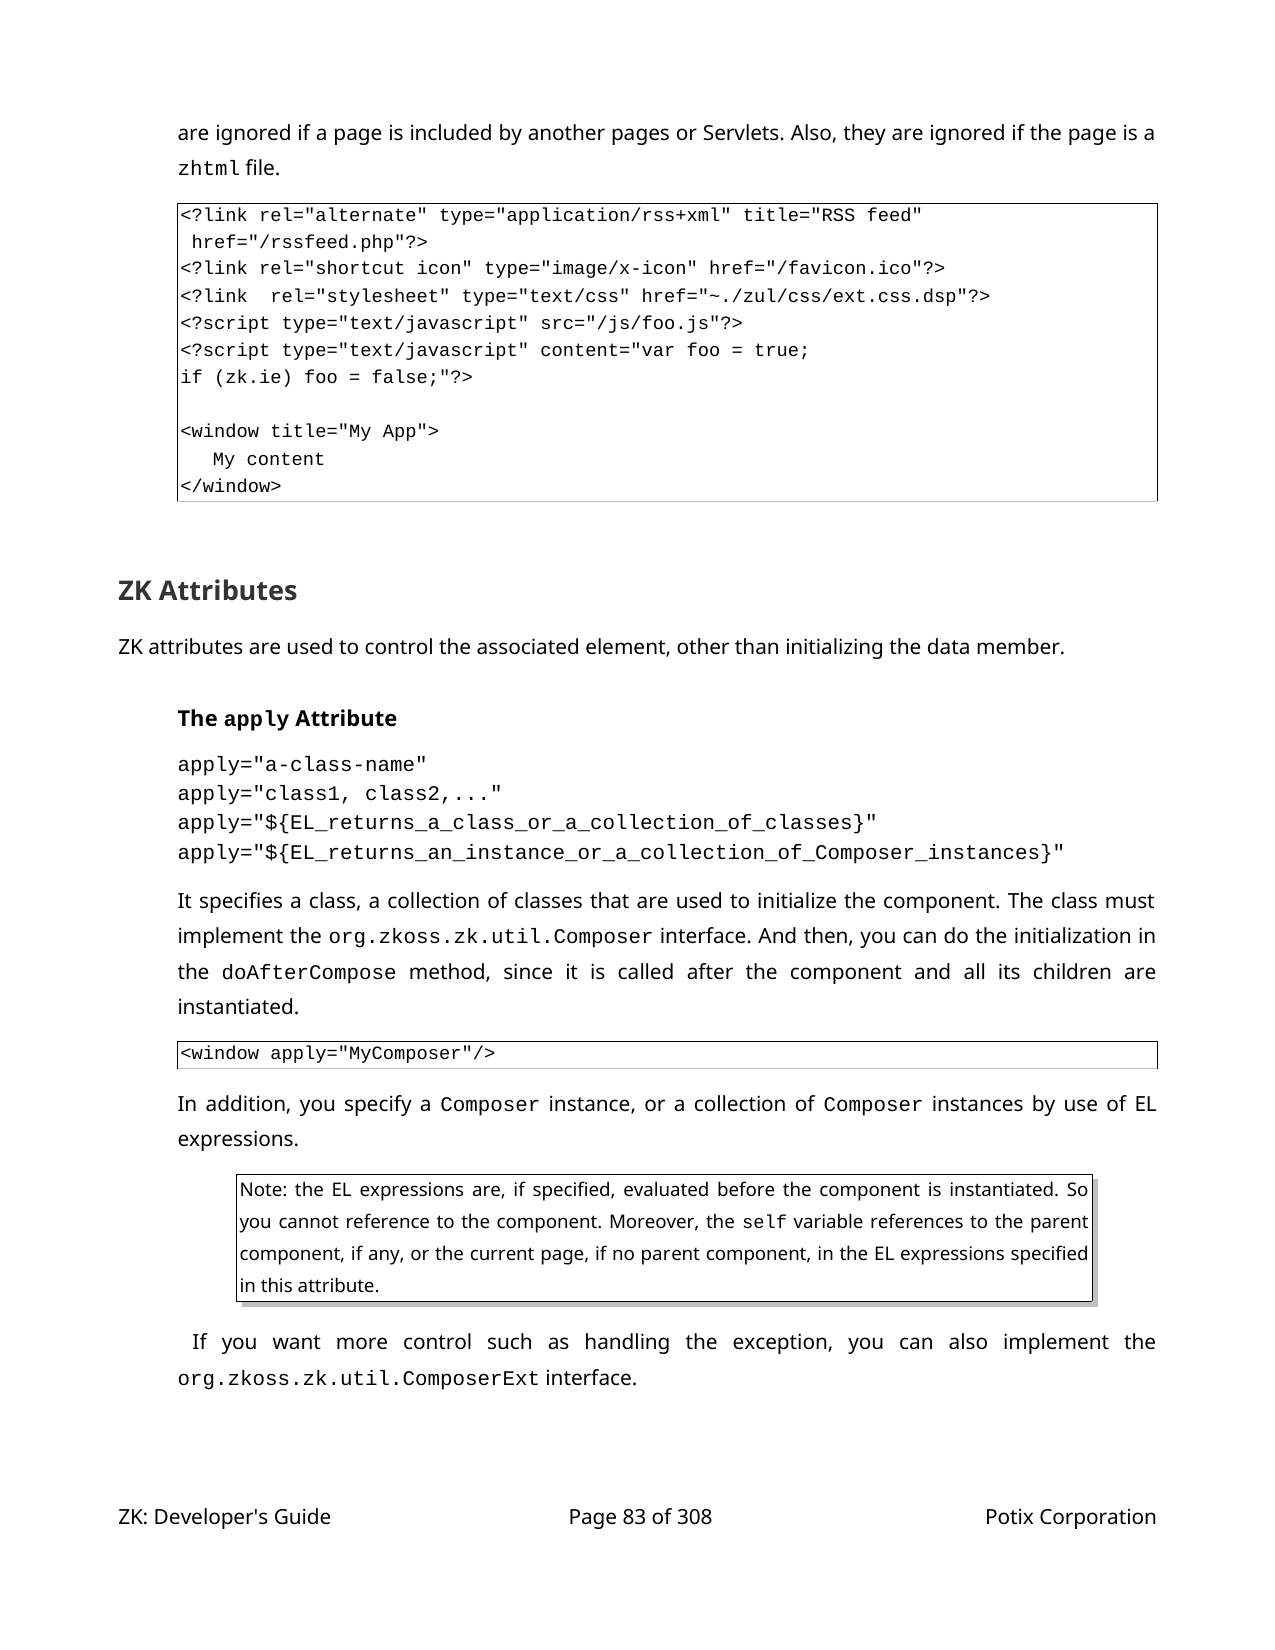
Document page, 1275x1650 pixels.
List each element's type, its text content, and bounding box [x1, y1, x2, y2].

text <?link rel="stylesheet" type="text/css" href="~./zul/css/ext.css.dsp"?> [178, 283, 1157, 308]
text <window title="My App"> [178, 419, 1157, 444]
text apply="a-class-name" apply="class1, class2,..." apply="${EL_returns_a_class_or_a_collection_of_classes}" apply="${EL_returns_an_instance_or_a_collection_of_Composer_instances}" [177, 754, 1157, 865]
text <?link rel="alternate" type="application/rss+xml" title="RSS feed" [178, 204, 1157, 227]
text Note: the EL expressions are, if specified, evaluated before the component is instantiated. So you cannot reference to the component. Moreover, the self variable references to the parent component, if any, or the current page, if no parent component, in the EL expressions specified in this attribute. [237, 1175, 1092, 1301]
text <window apply="MyComposer"/> [178, 1042, 1157, 1068]
text <?script type="text/javascript" content="var foo = true; [178, 338, 1157, 362]
text If you want more control such as handling the exception, you can also implement the org.zkoss.zk.util.ComposerExt interface. [177, 1327, 1157, 1391]
text are ignored if a page is included by another pages or Servlets. Also, they are ignored if the page is a zhtml file. [177, 118, 1157, 182]
text <?script type="text/javascript" src="/js/foo.js"?> [178, 311, 1157, 335]
subtitle The apply Attribute [177, 703, 1157, 733]
text </window> [178, 474, 1157, 501]
subtitle ZK Attributes [118, 572, 1157, 609]
text if (zk.ie) foo = false;"?> [178, 365, 1157, 389]
text In addition, you specify a Composer instance, or a collection of Composer instances by use of EL expressions. [177, 1089, 1157, 1153]
text It specifies a class, a collection of classes that are used to initialize the component. The class must implement the org.zkoss.zk.util.Composer interface. And then, you can do the initialization in the doAfterCompose method, since it is called after the component and all its children are instantiated. [177, 886, 1157, 1021]
text My content [178, 447, 1157, 471]
text href="/rssfeed.php"?> <?link rel="shortcut icon" type="image/x-icon" href="/favicon.ico"?> [178, 230, 1157, 281]
text ZK attributes are used to control the associated element, other than initializing the data member. [118, 632, 1157, 661]
